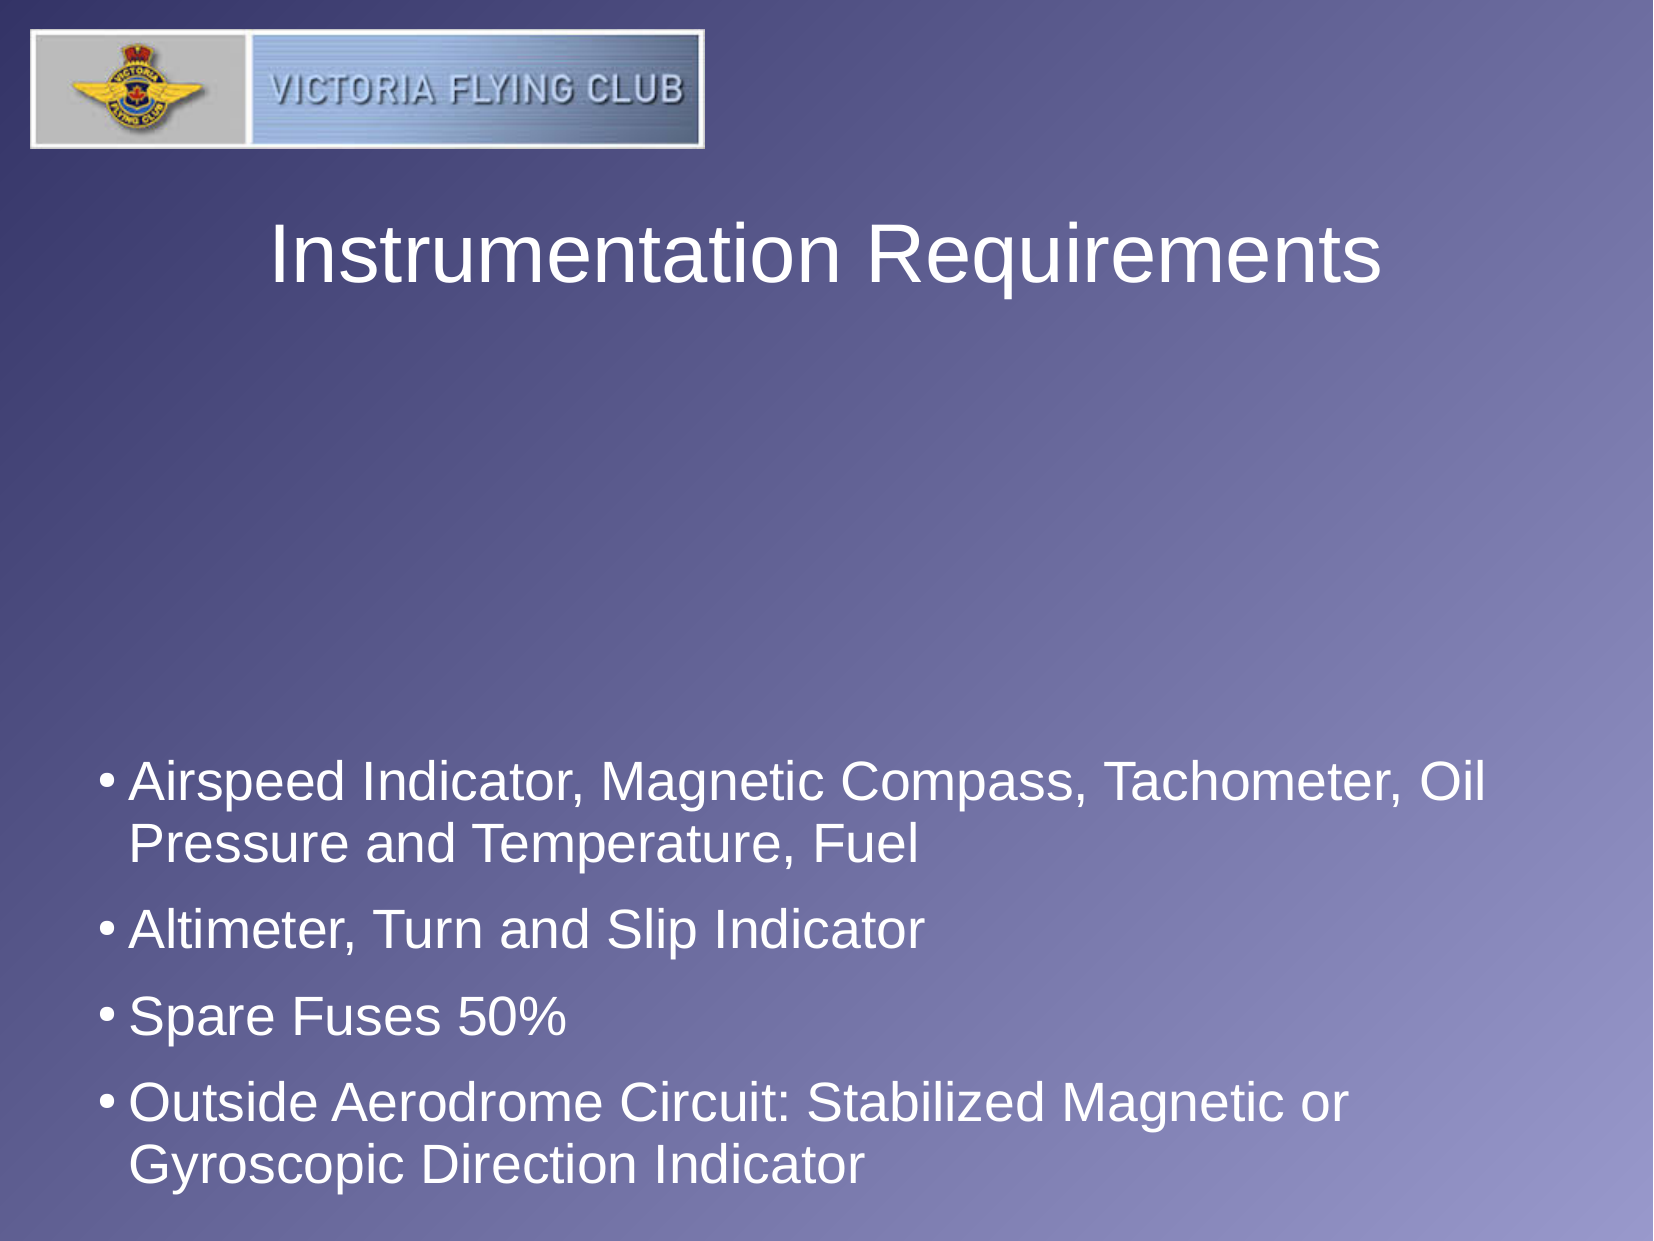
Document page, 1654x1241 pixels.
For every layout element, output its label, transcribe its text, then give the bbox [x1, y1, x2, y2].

title Instrumentation Requirements [82, 150, 1571, 358]
picture [30, 29, 705, 149]
list Airspeed Indicator, Magnetic Compass, Tachometer, Oil Pressure and Temperature, Fuel Altimeter, Turn and Slip Indicator Spare Fuses 50% Outside Aerodrome Circuit: Stabilized Magnetic or Gyroscopic Direction Indicator [82, 750, 1571, 1201]
